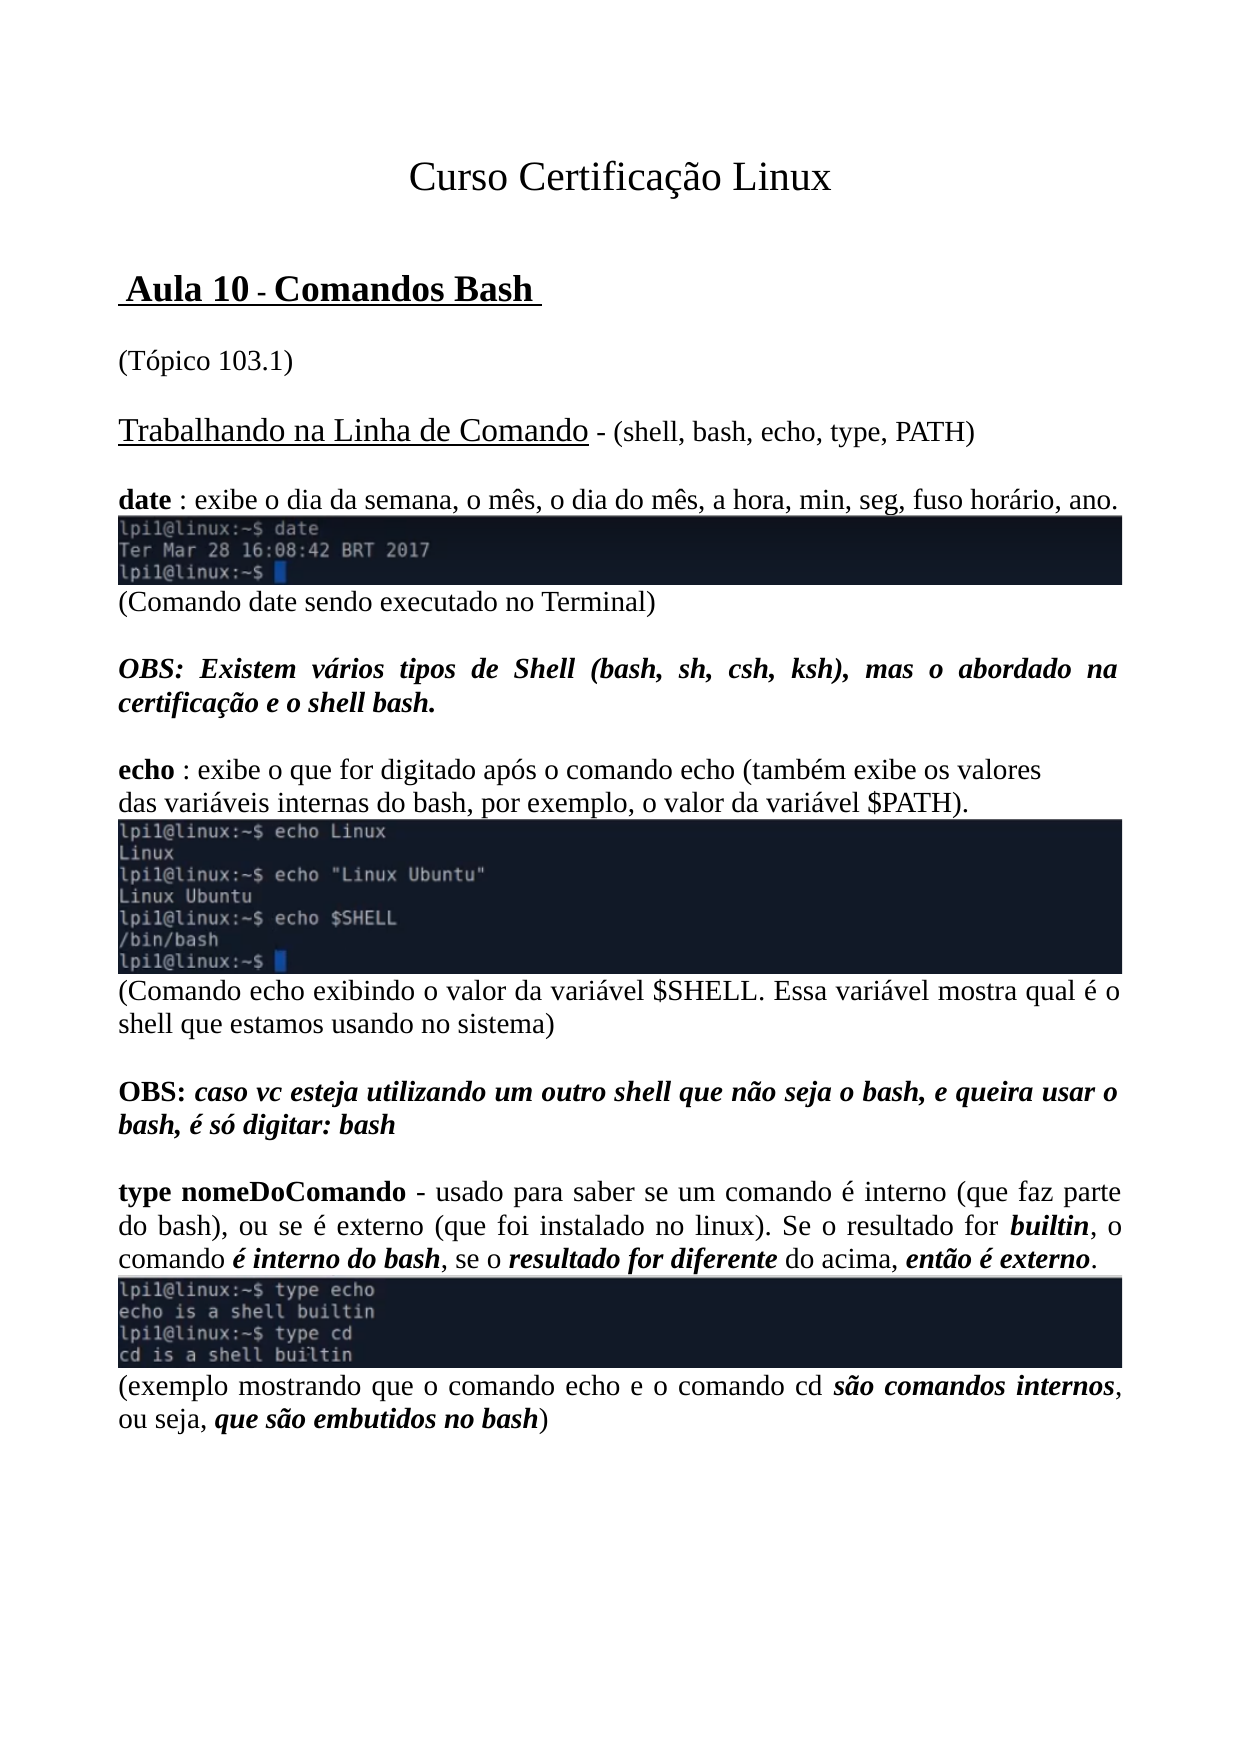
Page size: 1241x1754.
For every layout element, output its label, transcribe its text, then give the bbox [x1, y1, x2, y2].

text Curso Certificação Linux [118, 152, 1122, 199]
text das variáveis internas do bash, por exemplo, o valor da variável $PATH). [118, 786, 1122, 819]
text (Comando echo exibindo o valor da variável $SHELL. Essa variável mostra qual é o shell que estamos usando no sistema) [118, 974, 1122, 1040]
text echo : exibe o que for digitado após o comando echo (também exibe os valores [118, 752, 1122, 786]
text Aula 10 - Comandos Bash [118, 267, 1122, 310]
text type nomeDoComando - usado para saber se um comando é interno (que faz parte do bash), ou se é externo (que foi instalado no linux). Se o resultado for builtin, o comando é interno do bash, se o resultado for diferente do acima, então é externo. [118, 1174, 1122, 1275]
text Trabalhando na Linha de Comando - (shell, bash, echo, type, PATH) [118, 410, 1122, 449]
picture [118, 515, 1123, 585]
text (exemplo mostrando que o comando echo e o comando cd são comandos internos, ou seja, que são embutidos no bash) [118, 1368, 1122, 1435]
text OBS: caso vc esteja utilizando um outro shell que não seja o bash, e queira usar o bash, é só digitar: bash [118, 1074, 1122, 1141]
text OBS: Existem vários tipos de Shell (bash, sh, csh, ksh), mas o abordado na certificação e o shell bash. [118, 651, 1122, 718]
text (Comando date sendo executado no Terminal) [118, 585, 1122, 618]
picture [118, 1275, 1123, 1368]
text (Tópico 103.1) [118, 343, 1122, 377]
picture [118, 819, 1123, 974]
text date : exibe o dia da semana, o mês, o dia do mês, a hora, min, seg, fuso horário, ano. [118, 482, 1122, 515]
